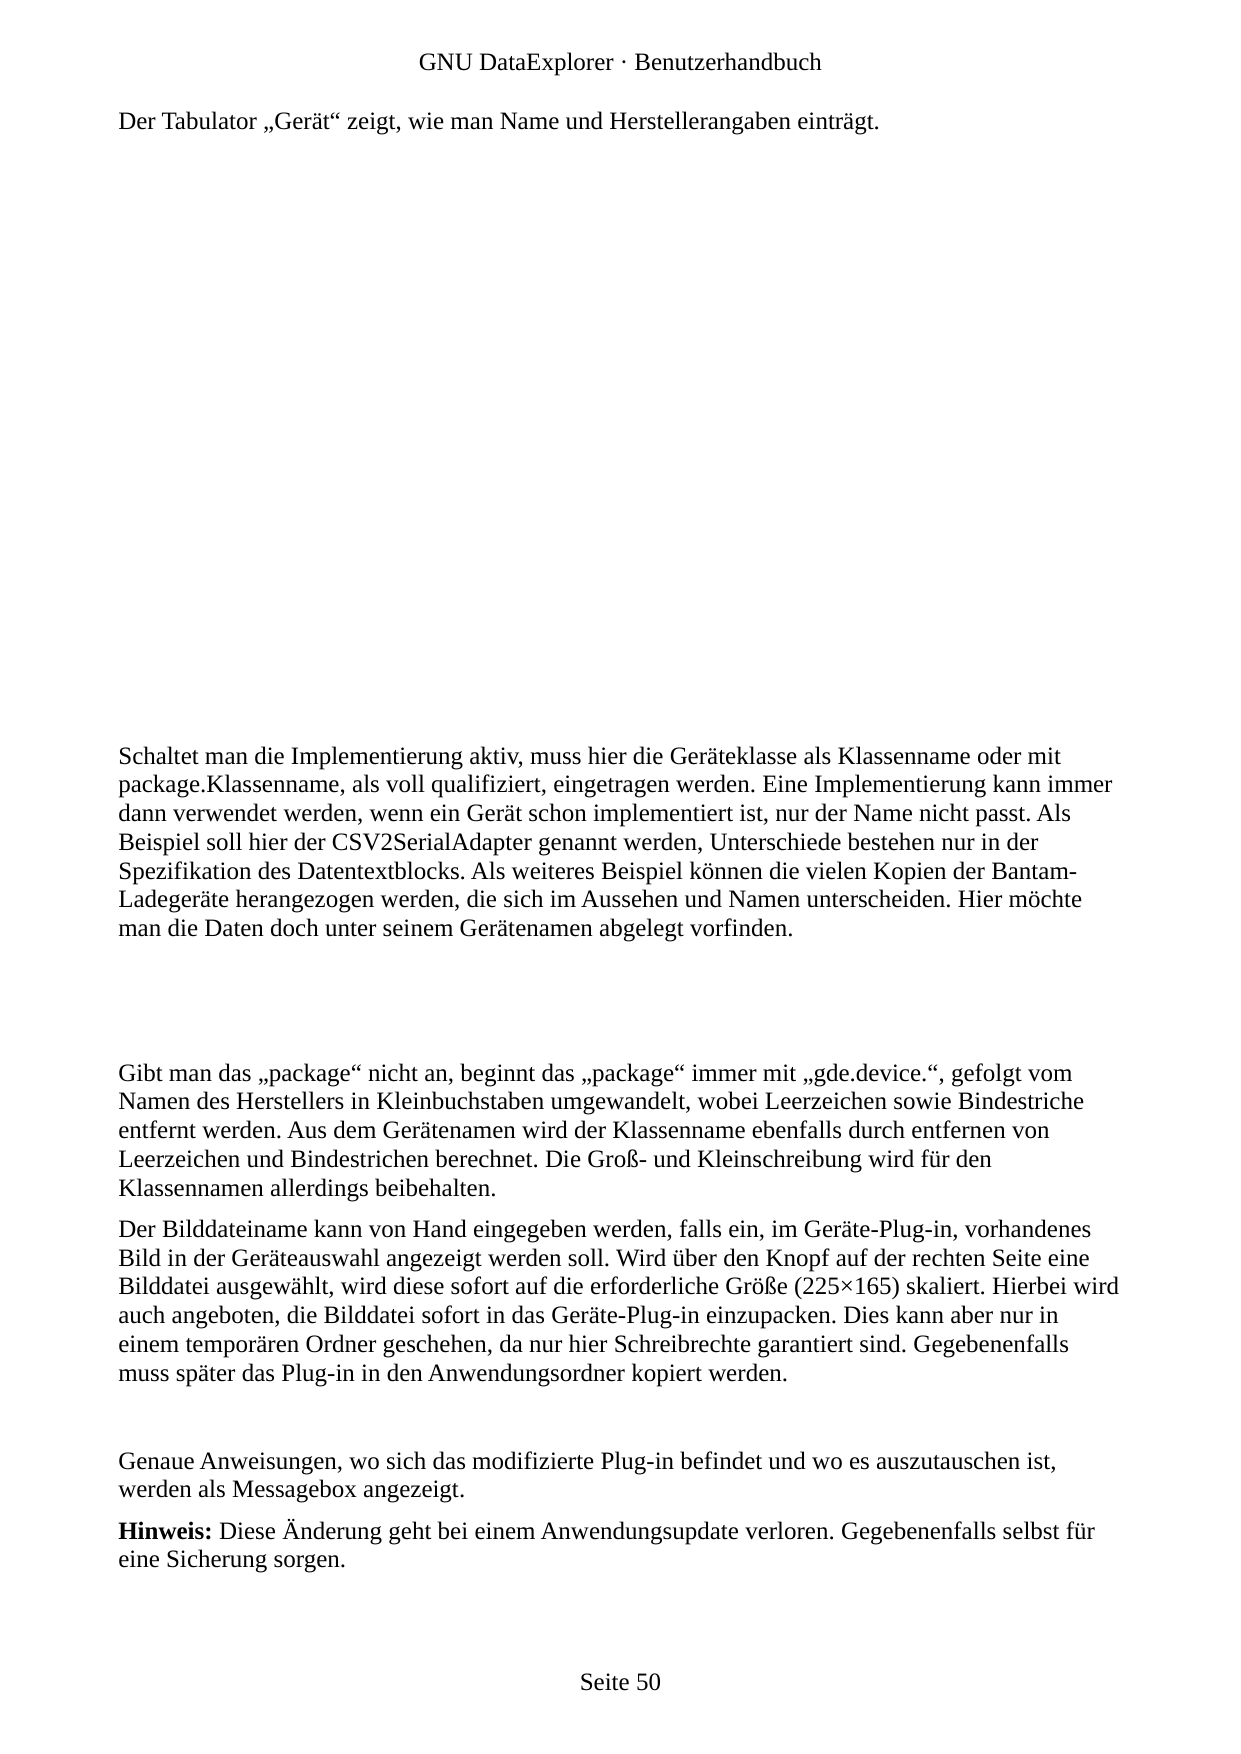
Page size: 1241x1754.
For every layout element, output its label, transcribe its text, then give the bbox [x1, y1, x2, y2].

text Schaltet man die Implementierung aktiv, muss hier die Geräteklasse als Klassenname oder mit package.Klassenname, als voll qualifiziert, eingetragen werden. Eine Implementierung kann immer dann verwendet werden, wenn ein Gerät schon implementiert ist, nur der Name nicht passt. Als Beispiel soll hier der CSV2SerialAdapter genannt werden, Unterschiede bestehen nur in der Spezifikation des Datentextblocks. Als weiteres Beispiel können die vielen Kopien der Bantam-Ladegeräte herangezogen werden, die sich im Aussehen und Namen unterscheiden. Hier möchte man die Daten doch unter seinem Gerätenamen abgelegt vorfinden. Gibt man das „package“ nicht an, beginnt das „package“ immer mit „gde.device.“, gefolgt vom Namen des Herstellers in Kleinbuchstaben umgewandelt, wobei Leerzeichen sowie Bindestriche entfernt werden. Aus dem Gerätenamen wird der Klassenname ebenfalls durch entfernen von Leerzeichen und Bindestrichen berechnet. Die Groß- und Kleinschreibung wird für den Klassennamen allerdings beibehalten. [118, 147, 1122, 1201]
text Der Bilddateiname kann von Hand eingegeben werden, falls ein, im Geräte-Plug-in, vorhandenes Bild in der Geräteauswahl angezeigt werden soll. Wird über den Knopf auf der rechten Seite eine Bilddatei ausgewählt, wird diese sofort auf die erforderliche Größe (225×165) skaliert. Hierbei wird auch angeboten, die Bilddatei sofort in das Geräte-Plug-in einzupacken. Dies kann aber nur in einem temporären Ordner geschehen, da nur hier Schreibrechte garantiert sind. Gegebenenfalls muss später das Plug-in in den Anwendungsordner kopiert werden. Genaue Anweisungen, wo sich das modifizierte Plug-in befindet und wo es auszutauschen ist, werden als Messagebox angezeigt. [118, 1214, 1122, 1503]
text Hinweis: Diese Änderung geht bei einem Anwendungsupdate verloren. Gegebenenfalls selbst für eine Sicherung sorgen. [118, 1516, 1122, 1602]
text Der Tabulator „Gerät“ zeigt, wie man Name und Herstellerangaben einträgt. [118, 106, 1122, 135]
